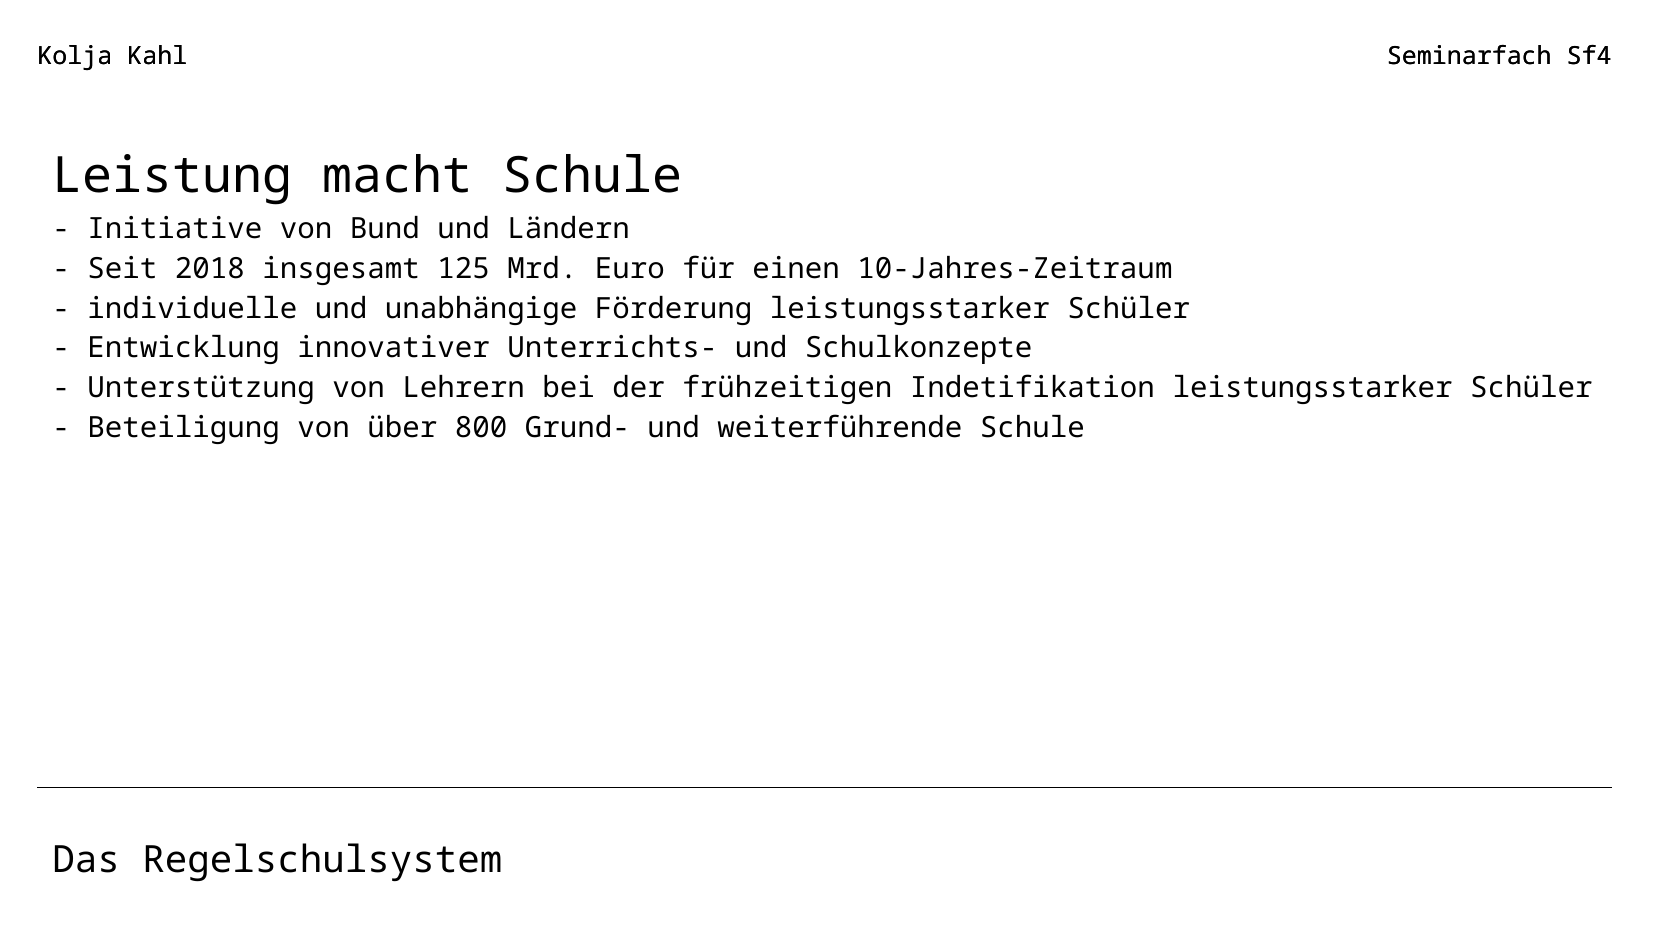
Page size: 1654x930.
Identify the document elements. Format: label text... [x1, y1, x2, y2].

text_box Das Regelschulsystem [37, 825, 536, 890]
text_box Leistung macht Schule - Initiative von Bund und Ländern - Seit 2018 insgesamt 125 Mrd. Euro für einen 10-Jahres-Zeitraum - individuelle und unabhängige Förderung leistungsstarker Schüler - Entwicklung innovativer Unterrichts- und Schulkonzepte - Unterstützung von Lehrern bei der frühzeitigen Indetifikation leistungsstarker Schüler - Beteiligung von über 800 Grund- und weiterführende Schule [37, 131, 1613, 713]
title Kolja Kahl [37, 37, 225, 76]
title Seminarfach Sf4 [1312, 37, 1612, 76]
